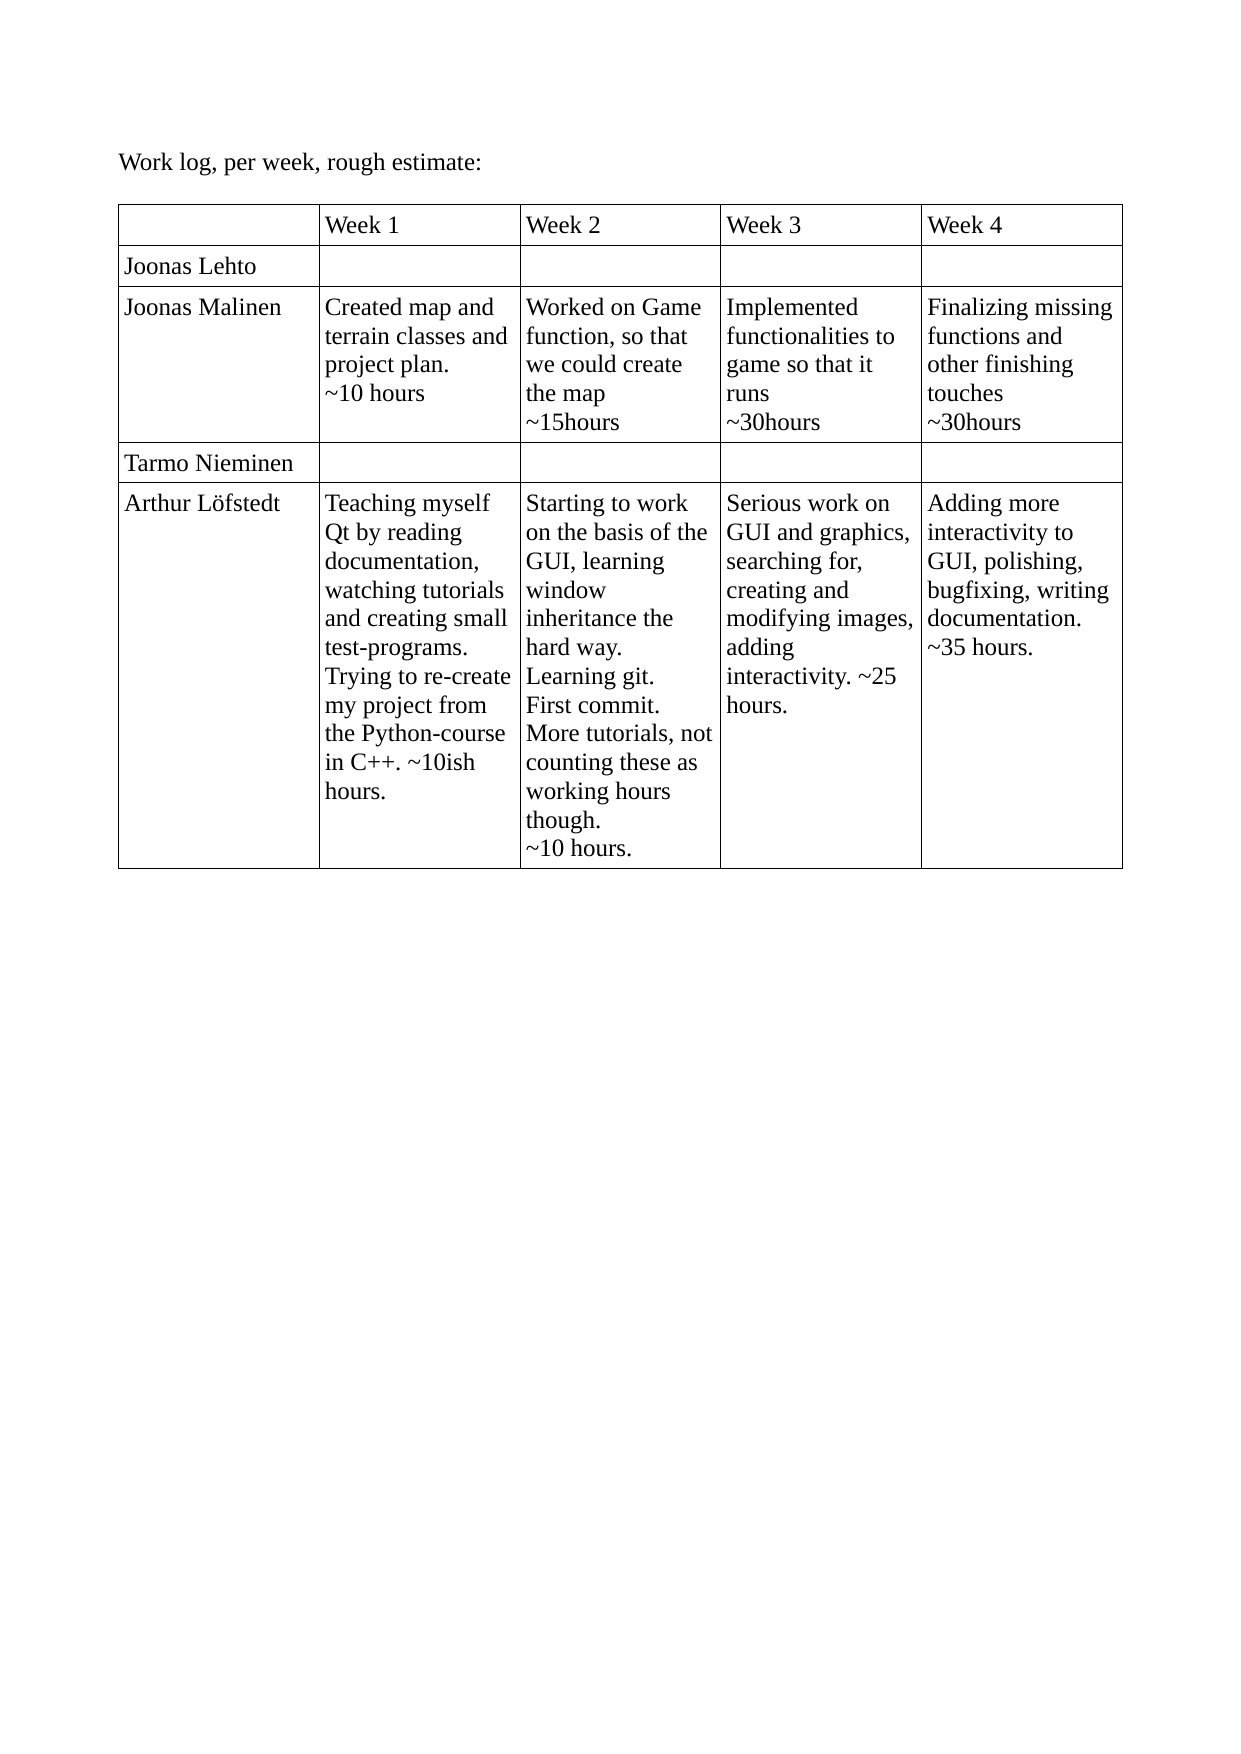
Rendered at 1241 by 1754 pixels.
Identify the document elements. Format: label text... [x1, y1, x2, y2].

table_cell Teaching myself Qt by reading documentation, watching tutorials and creating small test-programs. Trying to re-create my project from the Python-course in C++. ~10ish hours. [320, 483, 520, 868]
table_cell Joonas Lehto [119, 246, 319, 286]
table_cell Adding more interactivity to GUI, polishing, bugfixing, writing documentation. ~35 hours. [922, 483, 1122, 868]
table_cell [922, 246, 1122, 286]
table_cell [320, 246, 520, 286]
table_cell [721, 443, 921, 482]
table_header [119, 205, 319, 245]
table_cell [521, 246, 720, 286]
table_cell Serious work on GUI and graphics, searching for, creating and modifying images, adding interactivity. ~25 hours. [721, 483, 921, 868]
table_cell Finalizing missing functions and other finishing touches ~30hours [922, 287, 1122, 442]
table_cell Worked on Game function, so that we could create the map ~15hours [521, 287, 720, 442]
table_header Week 1 [320, 205, 520, 245]
table_header Week 4 [922, 205, 1122, 245]
table_header Week 3 [721, 205, 921, 245]
table_cell Implemented functionalities to game so that it runs ~30hours [721, 287, 921, 442]
table_cell Tarmo Nieminen [119, 443, 319, 482]
table_cell [320, 443, 520, 482]
table_header Week 2 [521, 205, 720, 245]
table_cell [521, 443, 720, 482]
table_cell [922, 443, 1122, 482]
table_cell Created map and terrain classes and project plan. ~10 hours [320, 287, 520, 442]
table_cell [721, 246, 921, 286]
text Work log, per week, rough estimate: [118, 147, 1122, 176]
table_cell Starting to work on the basis of the GUI, learning window inheritance the hard way. Learning git. First commit. More tutorials, not counting these as working hours though. ~10 hours. [521, 483, 720, 868]
table_cell Joonas Malinen [119, 287, 319, 442]
table_cell Arthur Löfstedt [119, 483, 319, 868]
